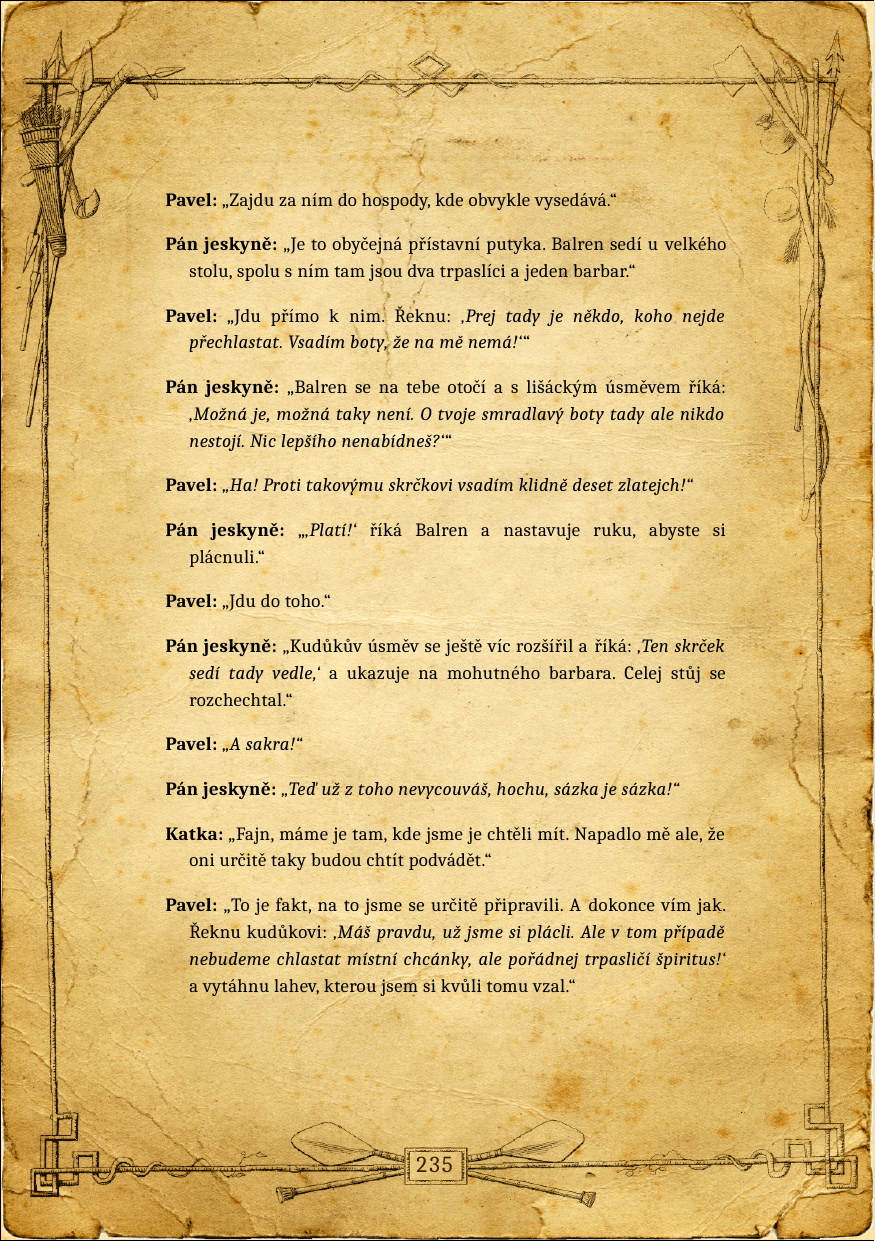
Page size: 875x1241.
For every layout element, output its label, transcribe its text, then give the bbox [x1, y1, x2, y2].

picture [1, 1, 874, 1240]
text Katka: „Fajn, máme je tam, kde jsme je chtěli mít. Napadlo mě ale, že oni určitě taky budou chtít podvádět.“ [165, 823, 726, 871]
text Pavel: „Jdu přímo k⁠ nim. Řeknu: ‚Prej tady je někdo, koho nejde přechlastat. Vsadím boty, že na mě nemá!‘“ [165, 305, 726, 353]
text Pán jeskyně: „Je to obyčejná přístavní putyka. Balren sedí u⁠ velkého stolu, spolu s⁠ ním tam jsou dva trpaslíci a⁠ jeden barbar.“ [165, 234, 726, 282]
text Pavel: „Zajdu za ním do hospody, kde obvykle vysedává.“ [165, 189, 726, 211]
text Pavel: „To je fakt, na to jsme se určitě připravili. A⁠ dokonce vím jak. Řeknu kudůkovi: ‚Máš pravdu, už jsme si plácli. Ale v⁠ tom případě nebudeme chlastat místní chcánky, ale pořádnej trpasličí špiritus!‘ a⁠ vytáhnu lahev, kterou jsem si kvůli tomu vzal.“ [165, 894, 726, 997]
text Pán jeskyně: „Balren se na tebe otočí a⁠ s⁠ lišáckým úsměvem říká: ‚Možná je, možná taky není. O⁠ tvoje smradlavý boty tady ale nikdo nestojí. Nic lepšího nenabídneš?‘“ [165, 377, 726, 452]
text Pán jeskyně: „‚Platí!‘ říká Balren a⁠ nastavuje ruku, abyste si plácnuli.“ [165, 519, 726, 568]
text Pavel: „Jdu do toho.“ [165, 591, 726, 612]
text Pán jeskyně: „Teď už z⁠ toho nevycouváš, hochu, sázka je sázka!“ [165, 778, 726, 800]
text Pavel: „Ha! Proti takovýmu skrčkovi vsadím klidně deset zlatejch!“ [165, 475, 726, 496]
text Pán jeskyně: „Kudůkův úsměv se ještě víc rozšířil a⁠ říká: ‚Ten skrček sedí tady vedle,‘ a⁠ ukazuje na mohutného barbara. Celej stůj se rozchechtal.“ [165, 636, 726, 711]
text Pavel: „A⁠ sakra!“ [165, 734, 726, 755]
